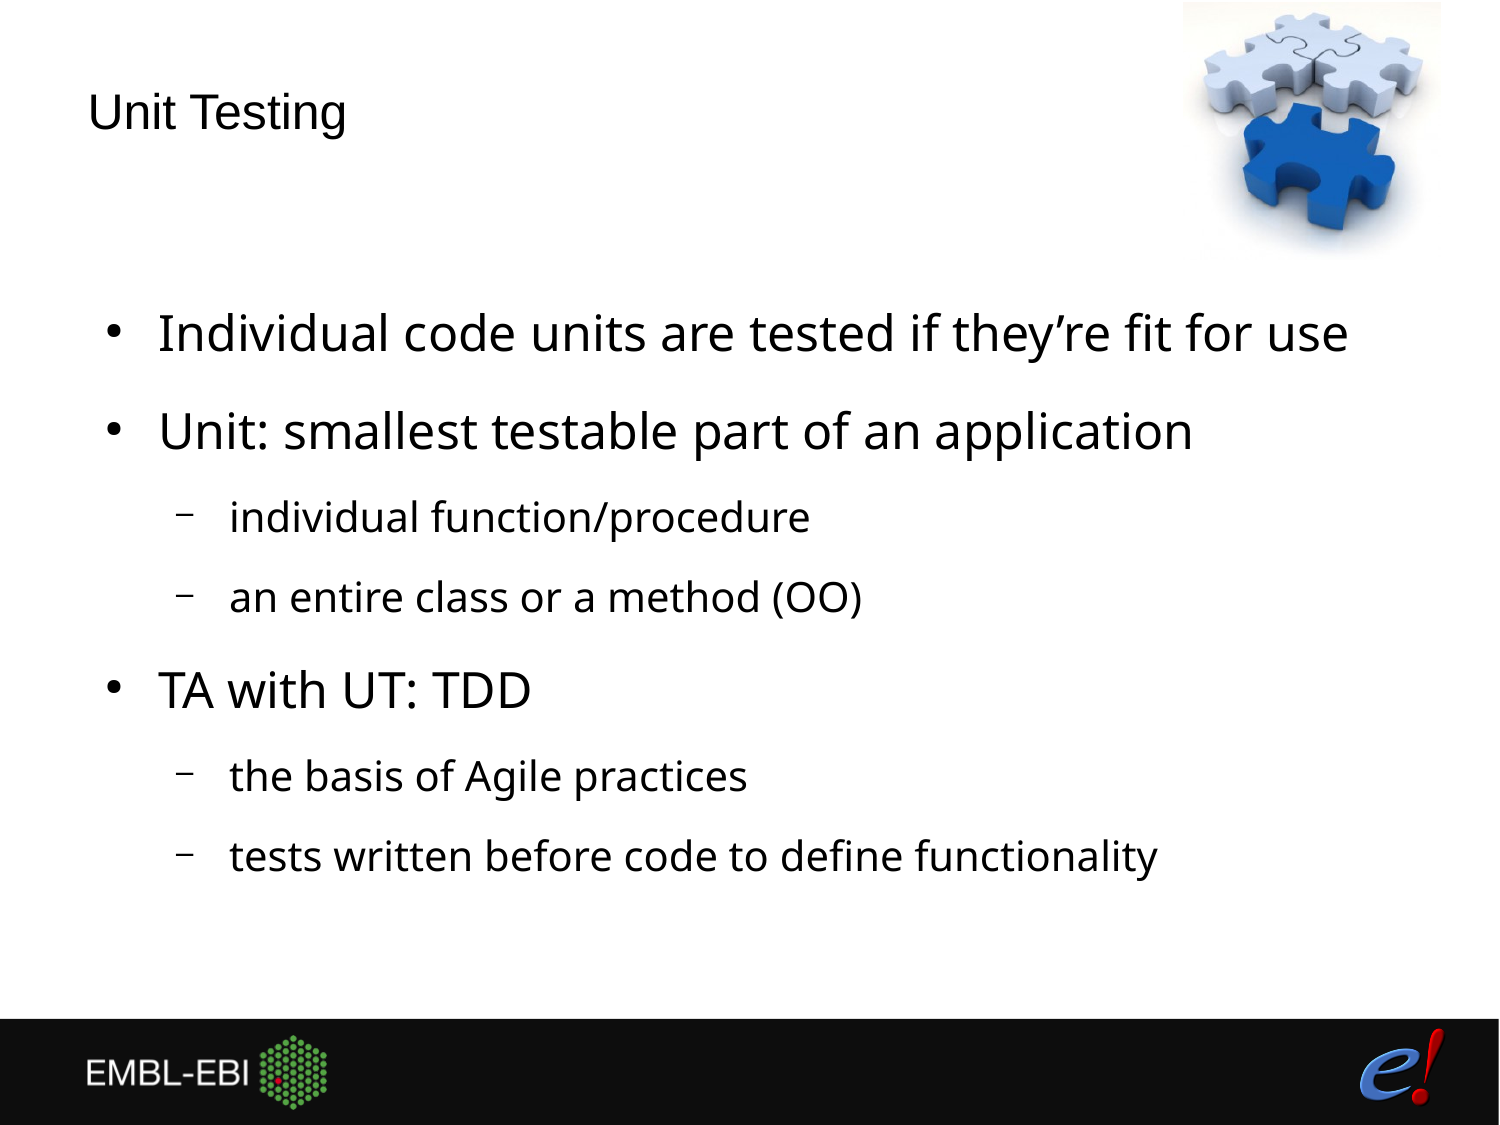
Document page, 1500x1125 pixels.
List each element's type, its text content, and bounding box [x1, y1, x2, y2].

picture [87, 1035, 327, 1110]
picture [1357, 1026, 1448, 1112]
picture [1183, 2, 1441, 260]
list Individual code units are tested if they’re fit for use Unit: smallest testable part of an application individual function/procedure an entire class or a method (OO) TA with UT: TDD the basis of Agile practices tests written before code to define functionality [87, 200, 1425, 914]
title Unit Testing [87, 50, 1183, 175]
